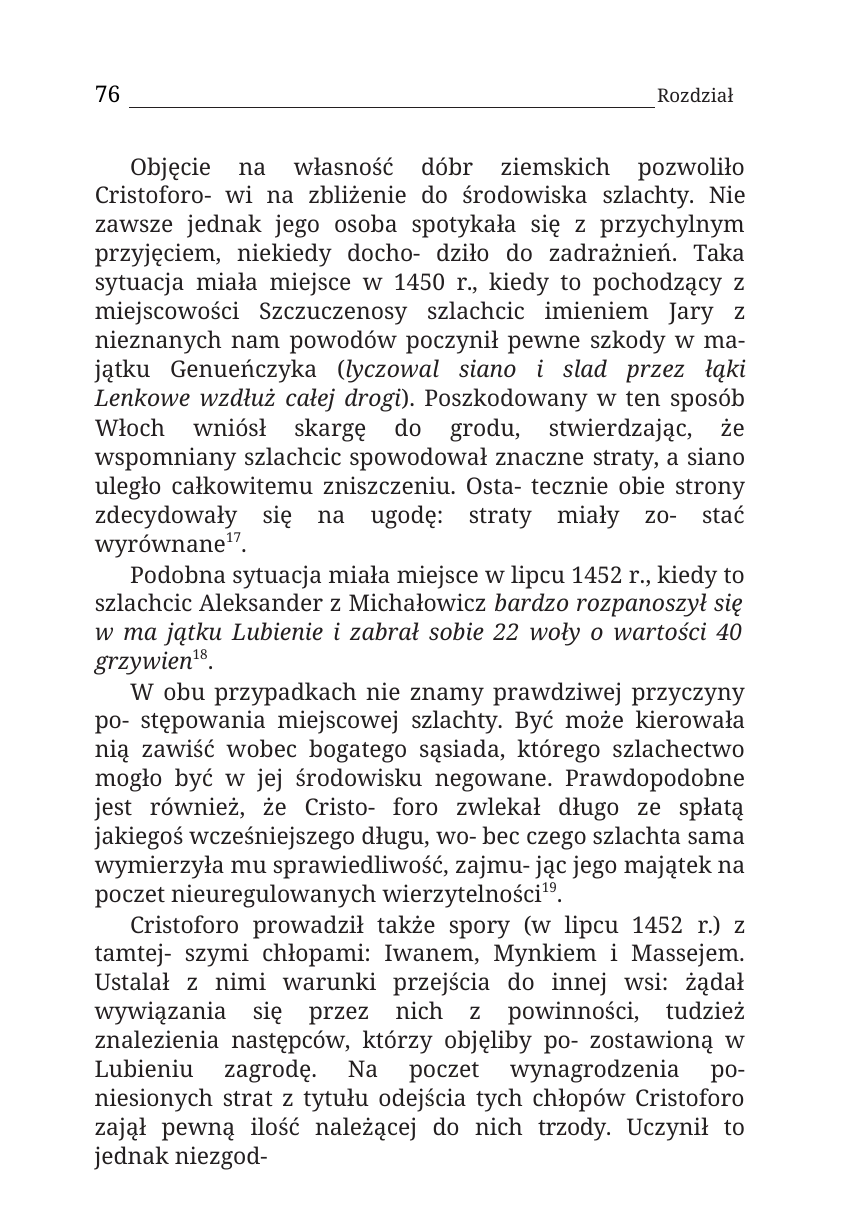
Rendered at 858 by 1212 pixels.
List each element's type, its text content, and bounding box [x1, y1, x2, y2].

text Podobna sytuacja miała miejsce w lipcu 1452 r., kiedy to szlachcic Aleksander z Michałowicz bardzo rozpanoszył się w ma­ jątku Lubienie i zabrał sobie 22 woły o wartości 40 grzywien18. [94, 560, 745, 676]
text Objęcie na własność dóbr ziemskich pozwoliło Cristoforo- wi na zbliżenie do środowiska szlachty. Nie zawsze jednak jego osoba spotykała się z przychylnym przyjęciem, niekiedy docho- dziło do zadrażnień. Taka sytuacja miała miejsce w 1450 r., kiedy to pochodzący z miejscowości Szczuczenosy szlachcic imieniem Jary z nieznanych nam powodów poczynił pewne szkody w ma- jątku Genueńczyka (lyczowal siano i slad przez łąki Lenkowe wzdłuż całej drogi). Poszkodowany w ten sposób Włoch wniósł skargę do grodu, stwierdzając, że wspomniany szlachcic spowodował znaczne straty, a siano uległo całkowitemu zniszczeniu. Osta- tecznie obie strony zdecydowały się na ugodę: straty miały zo- stać wyrównane17. [94, 152, 746, 559]
text W obu przypadkach nie znamy prawdziwej przyczyny po- stępowania miejscowej szlachty. Być może kierowała nią zawiść wobec bogatego sąsiada, którego szlachectwo mogło być w jej środowisku negowane. Prawdopodobne jest również, że Cristo- foro zwlekał długo ze spłatą jakiegoś wcześniejszego długu, wo- bec czego szlachta sama wymierzyła mu sprawiedliwość, zajmu- jąc jego majątek na poczet nieuregulowanych wierzytelności19. [94, 677, 746, 909]
text Cristoforo prowadził także spory (w lipcu 1452 r.) z tamtej- szymi chłopami: Iwanem, Mynkiem i Massejem. Ustalał z nimi warunki przejścia do innej wsi: żądał wywiązania się przez nich z powinności, tudzież znalezienia następców, którzy objęliby po- zostawioną w Lubieniu zagrodę. Na poczet wynagrodzenia po- niesionych strat z tytułu odejścia tych chłopów Cristoforo zajął pewną ilość należącej do nich trzody. Uczynił to jednak niezgod- [94, 910, 745, 1172]
